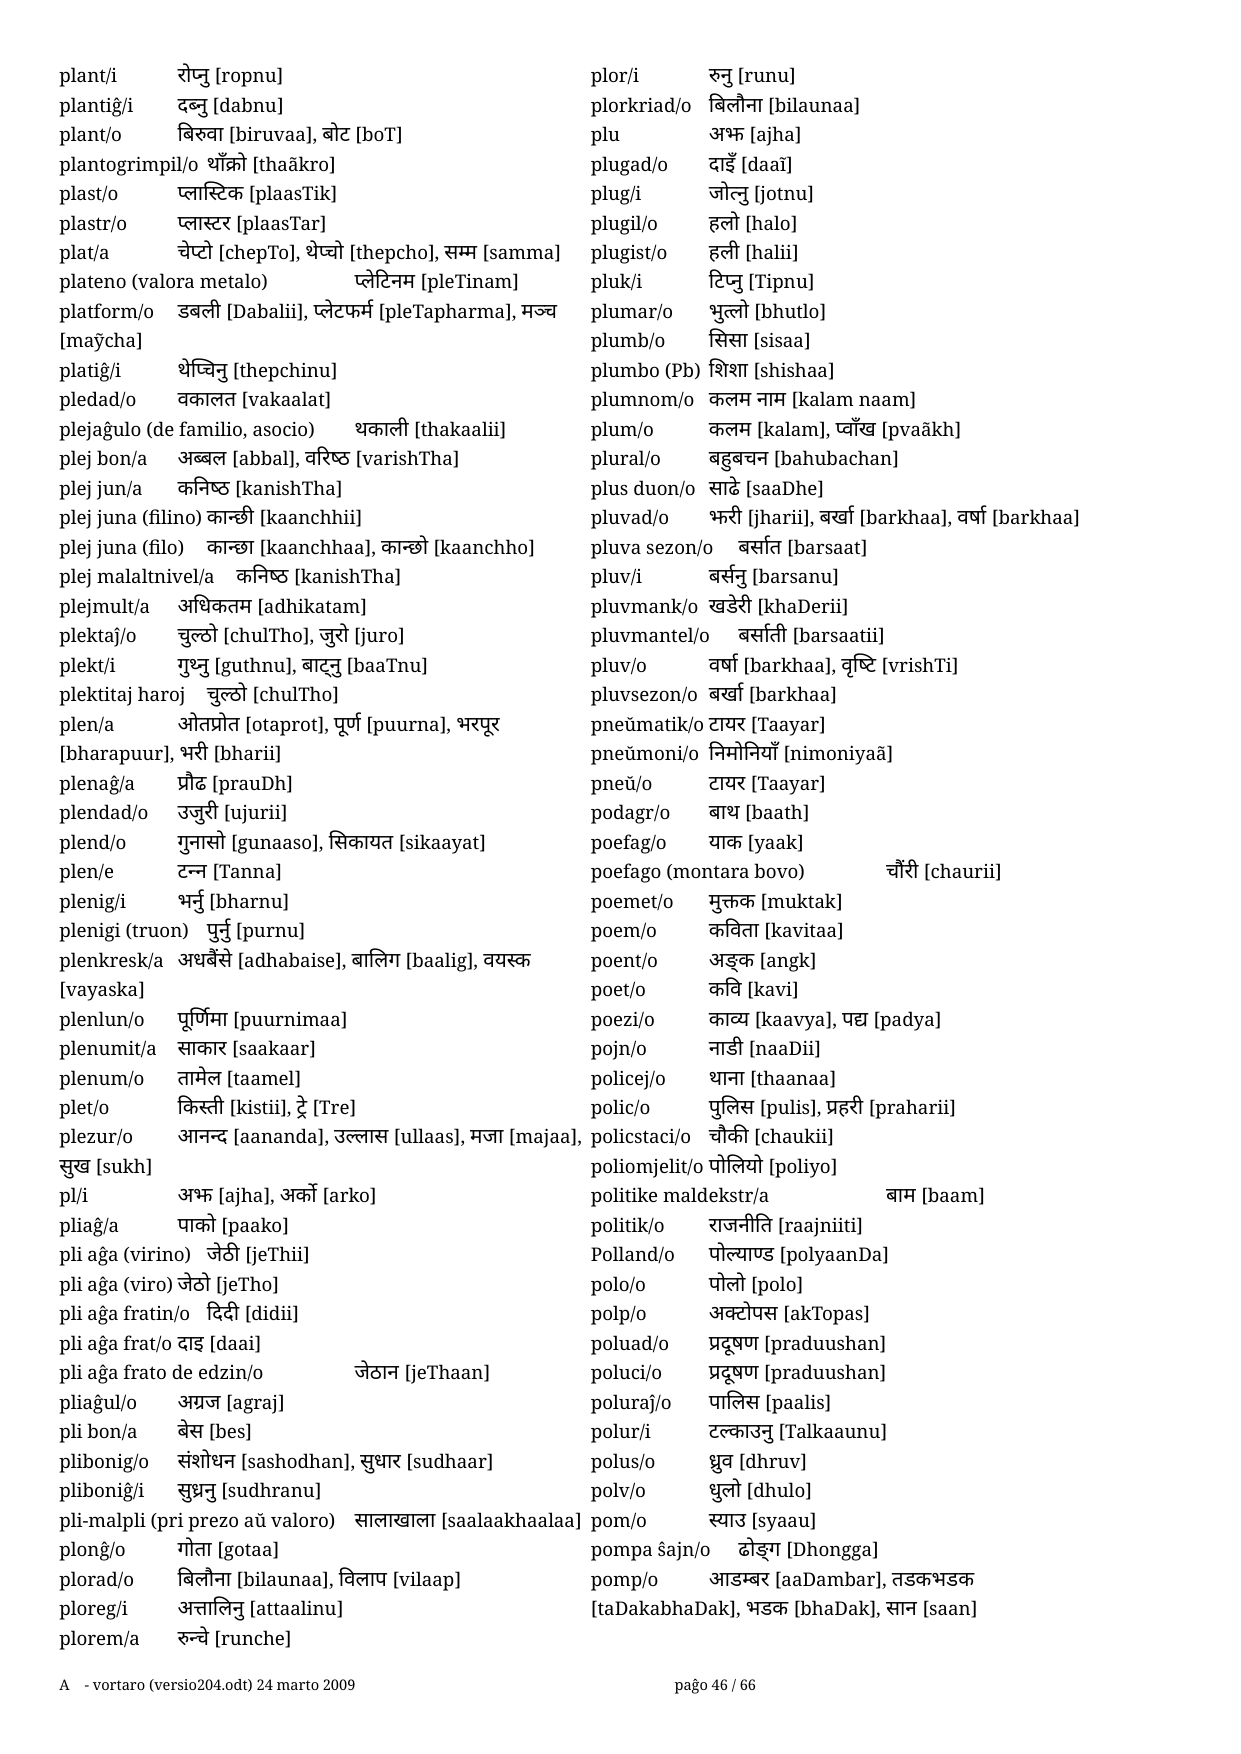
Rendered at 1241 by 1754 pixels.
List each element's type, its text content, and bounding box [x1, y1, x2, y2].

text plektitaj haroj चुल्ठो [chulTho] [59, 678, 591, 708]
text plej bon/a अब्बल [abbal], वरिष्ठ [varishTha] [59, 442, 591, 472]
text poluad/o प्रदूषण [praduushan] [591, 1327, 1122, 1356]
text podagr/o बाथ [baath] [591, 796, 1122, 826]
text polur/i टल्काउनु [Talkaaunu] [591, 1415, 1122, 1444]
text polus/o ध्रुव [dhruv] [591, 1444, 1122, 1474]
text plorkriad/o बिलौना [bilaunaa] [591, 88, 1122, 118]
text policej/o थाना [thaanaa] [591, 1061, 1122, 1091]
text plen/a ओतप्रोत [otaprot], पूर्ण [puurna], भरपूर [bharapuur], भरी [bharii] [59, 708, 591, 767]
text pli aĝa (virino) जेठी [jeThii] [59, 1238, 591, 1268]
text pomp/o आडम्बर [aaDambar], तडकभडक [taDakabhaDak], भडक [bhaDak], सान [saan] [591, 1562, 1122, 1621]
text pliaĝul/o अग्रज [agraj] [59, 1386, 591, 1415]
text pluvmantel/o बर्साती [barsaatii] [591, 619, 1122, 649]
text politik/o राजनीति [raajniiti] [591, 1209, 1122, 1238]
text ploreg/i अत्तालिनु [attaalinu] [59, 1592, 591, 1621]
text plus duon/o साढे [saaDhe] [591, 472, 1122, 501]
text pluv/o वर्षा [barkhaa], वृष्टि [vrishTi] [591, 649, 1122, 678]
text pl/i अझ [ajha], अर्को [arko] [59, 1179, 591, 1209]
text polic/o पुलिस [pulis], प्रहरी [praharii] [591, 1091, 1122, 1120]
text polo/o पोलो [polo] [591, 1268, 1122, 1297]
text pneŭmoni/o निमोनियाँ [nimoniyaã] [591, 737, 1122, 767]
text plat/a चेप्टो [chepTo], थेप्चो [thepcho], सम्म [samma] [59, 236, 591, 265]
text poent/o अङ्क [angk] [591, 943, 1122, 973]
text plugil/o हलो [halo] [591, 206, 1122, 236]
text poluci/o प्रदूषण [praduushan] [591, 1356, 1122, 1386]
text pluk/i टिप्नु [Tipnu] [591, 265, 1122, 295]
text pneŭ/o टायर [Taayar] [591, 767, 1122, 796]
text plorem/a रुन्चे [runche] [59, 1621, 591, 1651]
text politike maldekstr/a बाम [baam] [591, 1179, 1122, 1209]
text pluvsezon/o बर्खा [barkhaa] [591, 678, 1122, 708]
text plej juna (filino) कान्छी [kaanchhii] [59, 501, 591, 531]
text plejmult/a अधिकतम [adhikatam] [59, 590, 591, 619]
text plej jun/a कनिष्ठ [kanishTha] [59, 472, 591, 501]
text plant/i रोप्नु [ropnu] [59, 59, 591, 88]
text plen/e टन्न [Tanna] [59, 855, 591, 884]
text pli aĝa frat/o दाइ [daai] [59, 1327, 591, 1356]
text plibonig/o संशोधन [sashodhan], सुधार [sudhaar] [59, 1444, 591, 1474]
text plast/o प्लास्टिक [plaasTik] [59, 177, 591, 206]
text plastr/o प्लास्टर [plaasTar] [59, 206, 591, 236]
text plejaĝulo (de familio, asocio) थकाली [thakaalii] [59, 413, 591, 442]
text platiĝ/i थेप्चिनु [thepchinu] [59, 354, 591, 383]
text plenumit/a साकार [saakaar] [59, 1032, 591, 1061]
text plenum/o तामेल [taamel] [59, 1061, 591, 1091]
text poemet/o मुक्तक [muktak] [591, 884, 1122, 914]
text plumar/o भुत्लो [bhutlo] [591, 295, 1122, 324]
text plorad/o बिलौना [bilaunaa], विलाप [vilaap] [59, 1562, 591, 1592]
text pli aĝa fratin/o दिदी [didii] [59, 1297, 591, 1327]
text plural/o बहुबचन [bahubachan] [591, 442, 1122, 472]
text poefag/o याक [yaak] [591, 826, 1122, 855]
text plumbo (Pb) शिशा [shishaa] [591, 354, 1122, 383]
text pluvmank/o खडेरी [khaDerii] [591, 590, 1122, 619]
text pluv/i बर्सनु [barsanu] [591, 560, 1122, 590]
text pluva sezon/o बर्सात [barsaat] [591, 531, 1122, 560]
text poem/o कविता [kavitaa] [591, 914, 1122, 943]
text plej juna (filo) कान्छा [kaanchhaa], कान्छो [kaanchho] [59, 531, 591, 560]
text pli aĝa (viro) जेठो [jeTho] [59, 1268, 591, 1297]
text plug/i जोत्‍नु [jotnu] [591, 177, 1122, 206]
text pledad/o वकालत [vakaalat] [59, 383, 591, 413]
text plugad/o दाइँ [daaĩ] [591, 147, 1122, 177]
text pom/o स्याउ [syaau] [591, 1503, 1122, 1533]
text poliomjelit/o पोलियो [poliyo] [591, 1150, 1122, 1179]
text plenlun/o पूर्णिमा [puurnimaa] [59, 1002, 591, 1032]
text plekt/i गुथ्नु [guthnu], बाट्नु [baaTnu] [59, 649, 591, 678]
text plenaĝ/a प्रौढ [prauDh] [59, 767, 591, 796]
text plateno (valora metalo) प्लेटिनम [pleTinam] [59, 265, 591, 295]
text plor/i रुनु [runu] [591, 59, 1122, 88]
text plugist/o हली [halii] [591, 236, 1122, 265]
text pli aĝa frato de edzin/o जेठान [jeThaan] [59, 1356, 591, 1386]
text plenig/i भर्नु [bharnu] [59, 884, 591, 914]
text plantogrimpil/o थाँक्रो [thaãkro] [59, 147, 591, 177]
text plendad/o उजुरी [ujurii] [59, 796, 591, 826]
text pliboniĝ/i सुध्रनु [sudhranu] [59, 1474, 591, 1503]
text poet/o कवि [kavi] [591, 973, 1122, 1002]
text Polland/o पोल्याण्ड [polyaanDa] [591, 1238, 1122, 1268]
text plumnom/o कलम नाम [kalam naam] [591, 383, 1122, 413]
text polv/o धुलो [dhulo] [591, 1474, 1122, 1503]
text plej malaltnivel/a कनिष्ठ [kanishTha] [59, 560, 591, 590]
text plum/o कलम [kalam], प्वाँख [pvaãkh] [591, 413, 1122, 442]
text poezi/o काव्य [kaavya], पद्य [padya] [591, 1002, 1122, 1032]
text plant/o बिरुवा [biruvaa], बोट [boT] [59, 118, 591, 147]
text pneŭmatik/o टायर [Taayar] [591, 708, 1122, 737]
text plet/o किस्ती [kistii], ट्रे [Tre] [59, 1091, 591, 1120]
text pluvad/o झरी [jharii], बर्खा [barkhaa], वर्षा [barkhaa] [591, 501, 1122, 531]
text pliaĝ/a पाको [paako] [59, 1209, 591, 1238]
text plenkresk/a अधबैंसे [adhabaise], बालिग [baalig], वयस्क [vayaska] [59, 943, 591, 1002]
text poluraĵ/o पालिस [paalis] [591, 1386, 1122, 1415]
text platform/o डबली [Dabalii], प्लेटफर्म [pleTapharma], मञ्च [maỹcha] [59, 295, 591, 354]
text policstaci/o चौकी [chaukii] [591, 1120, 1122, 1150]
text plumb/o सिसा [sisaa] [591, 324, 1122, 354]
text plonĝ/o गोता [gotaa] [59, 1533, 591, 1562]
text poefago (montara bovo) चौंरी [chaurii] [591, 855, 1122, 884]
text pli-malpli (pri prezo aŭ valoro) सालाखाला [saalaakhaalaa] [59, 1503, 591, 1533]
text plezur/o आनन्द [aananda], उल्लास [ullaas], मजा [majaa], सुख [sukh] [59, 1120, 591, 1179]
text pojn/o नाडी [naaDii] [591, 1032, 1122, 1061]
text plektaĵ/o चुल्ठो [chulTho], जुरो [juro] [59, 619, 591, 649]
text pompa ŝajn/o ढोङ्ग [Dhongga] [591, 1533, 1122, 1562]
text plu अझ [ajha] [591, 118, 1122, 147]
text plend/o गुनासो [gunaaso], सिकायत [sikaayat] [59, 826, 591, 855]
text polp/o अक्टोपस [akTopas] [591, 1297, 1122, 1327]
text pli bon/a बेस [bes] [59, 1415, 591, 1444]
text plenigi (truon) पुर्नु [purnu] [59, 914, 591, 943]
text plantiĝ/i दब्नु [dabnu] [59, 88, 591, 118]
